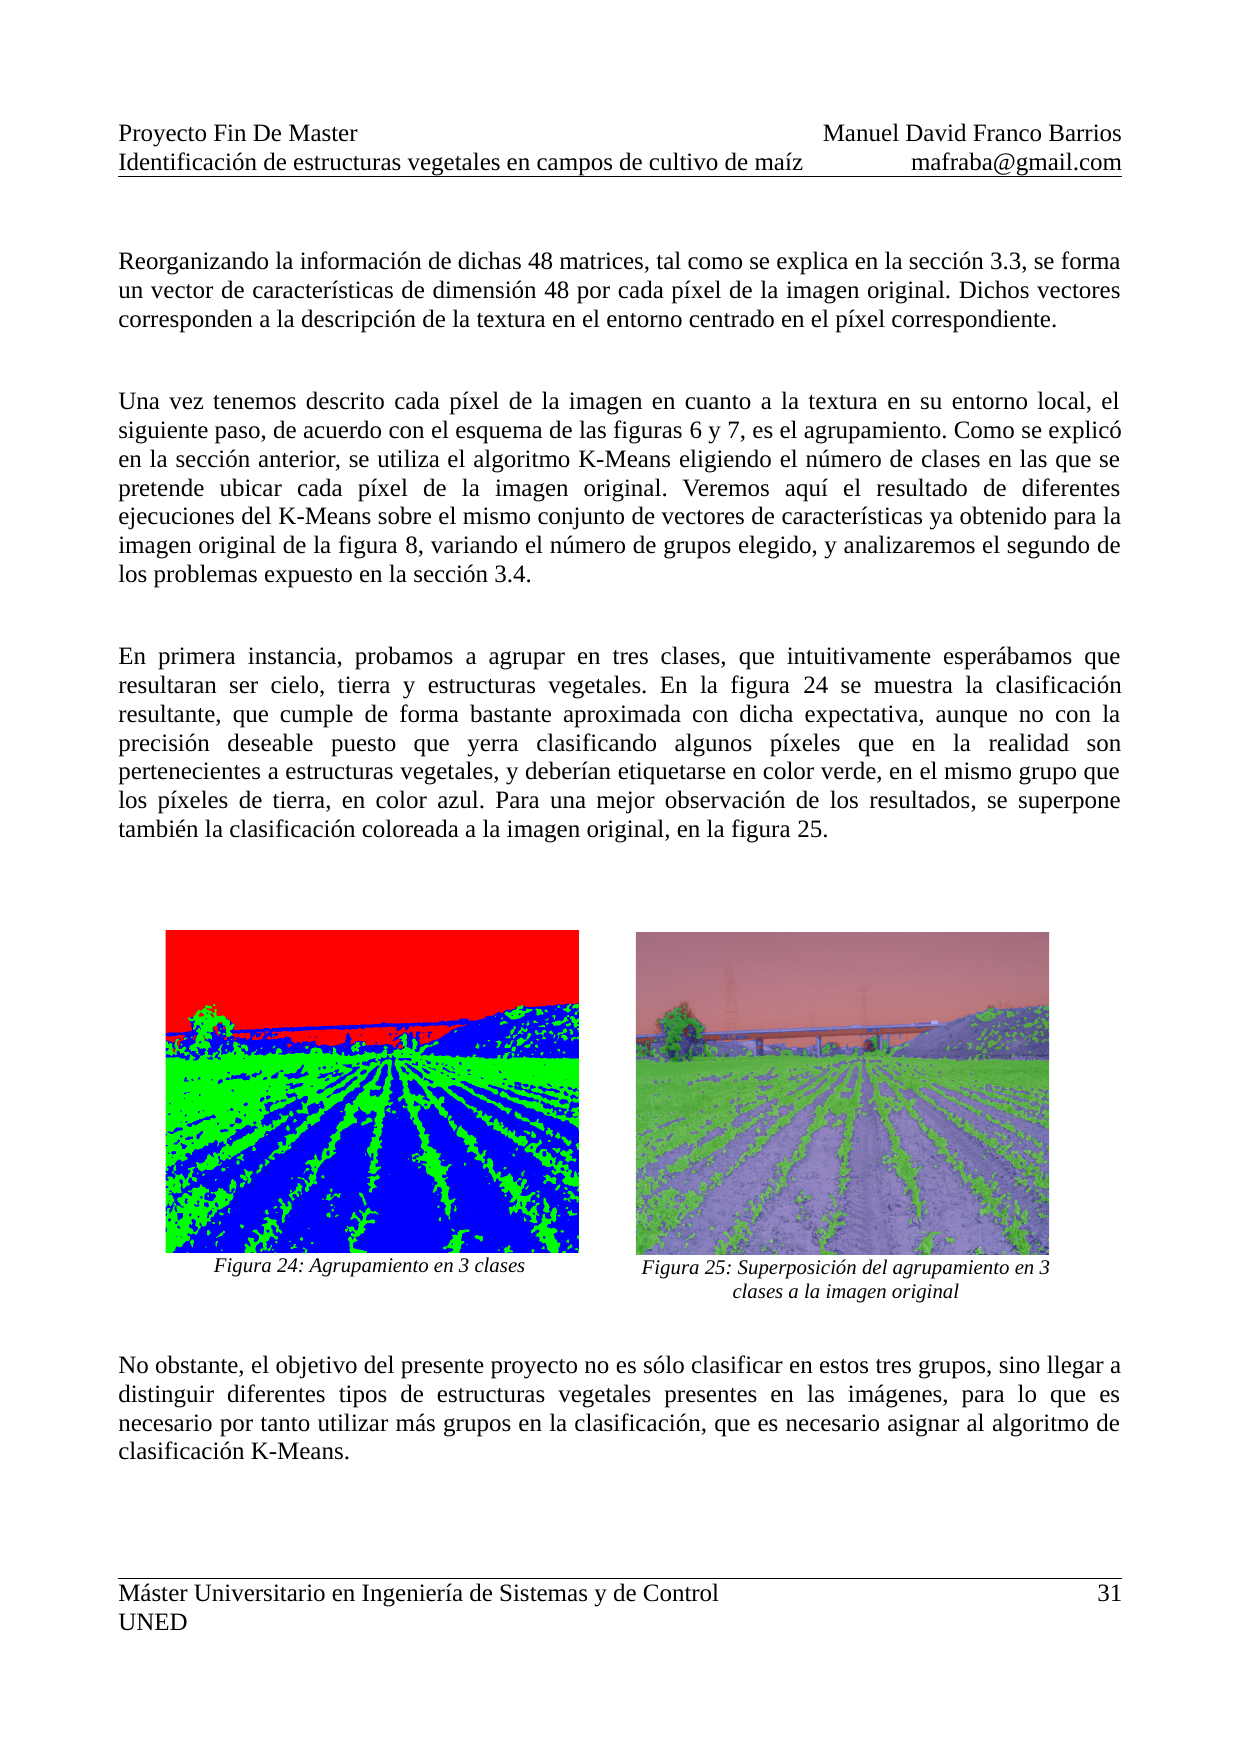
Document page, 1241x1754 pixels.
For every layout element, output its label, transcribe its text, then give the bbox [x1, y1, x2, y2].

text Figura 25: Superposición del agrupamiento en 3 clases a la imagen original [636, 1255, 1057, 1303]
text Figura 24: Agrupamiento en 3 clases [154, 1253, 586, 1277]
picture [165, 930, 579, 1253]
picture [635, 932, 1050, 1255]
text Reorganizando la información de dichas 48 matrices, tal como se explica en la sección 3.3, se forma un vector de características de dimensión 48 por cada píxel de la imagen original. Dichos vectores corresponden a la descripción de la textura en el entorno centrado en el píxel correspondiente. [118, 246, 1122, 333]
text En primera instancia, probamos a agrupar en tres clases, que intuitivamente esperábamos que resultaran ser cielo, tierra y estructuras vegetales. En la figura 24 se muestra la clasificación resultante, que cumple de forma bastante aproximada con dicha expectativa, aunque no con la precisión deseable puesto que yerra clasificando algunos píxeles que en la realidad son pertenecientes a estructuras vegetales, y deberían etiquetarse en color verde, en el mismo grupo que los píxeles de tierra, en color azul. Para una mejor observación de los resultados, se superpone también la clasificación coloreada a la imagen original, en la figura 25. [118, 641, 1122, 843]
text Una vez tenemos descrito cada píxel de la imagen en cuanto a la textura en su entorno local, el siguiente paso, de acuerdo con el esquema de las figuras 6 y 7, es el agrupamiento. Como se explicó en la sección anterior, se utiliza el algoritmo K-Means eligiendo el número de clases en las que se pretende ubicar cada píxel de la imagen original. Veremos aquí el resultado de diferentes ejecuciones del K-Means sobre el mismo conjunto de vectores de características ya obtenido para la imagen original de la figura 8, variando el número de grupos elegido, y analizaremos el segundo de los problemas expuesto en la sección 3.4. [118, 386, 1122, 588]
text No obstante, el objetivo del presente proyecto no es sólo clasificar en estos tres grupos, sino llegar a distinguir diferentes tipos de estructuras vegetales presentes en las imágenes, para lo que es necesario por tanto utilizar más grupos en la clasificación, que es necesario asignar al algoritmo de clasificación K-Means. [118, 1350, 1122, 1465]
